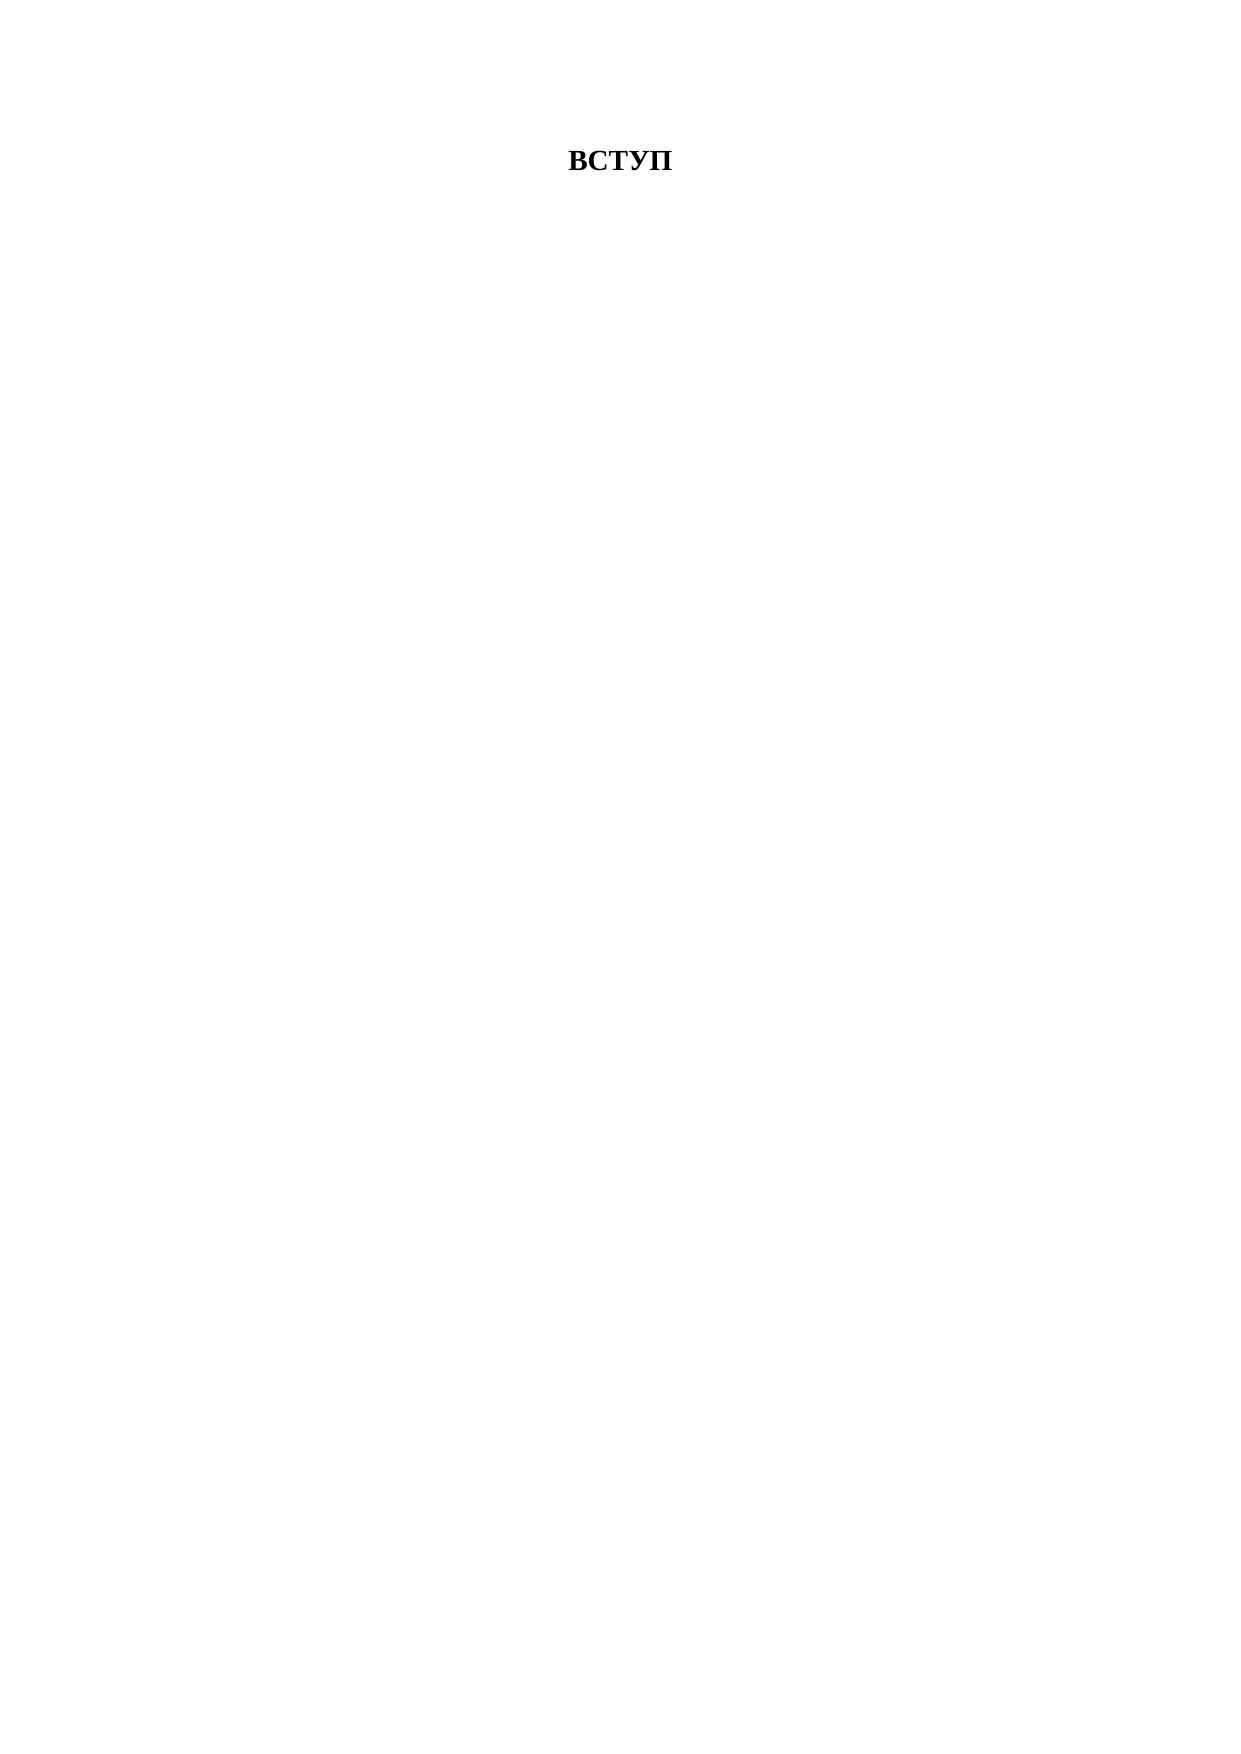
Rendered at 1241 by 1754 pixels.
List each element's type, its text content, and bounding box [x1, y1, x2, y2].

subtitle Вступ [118, 143, 1122, 177]
